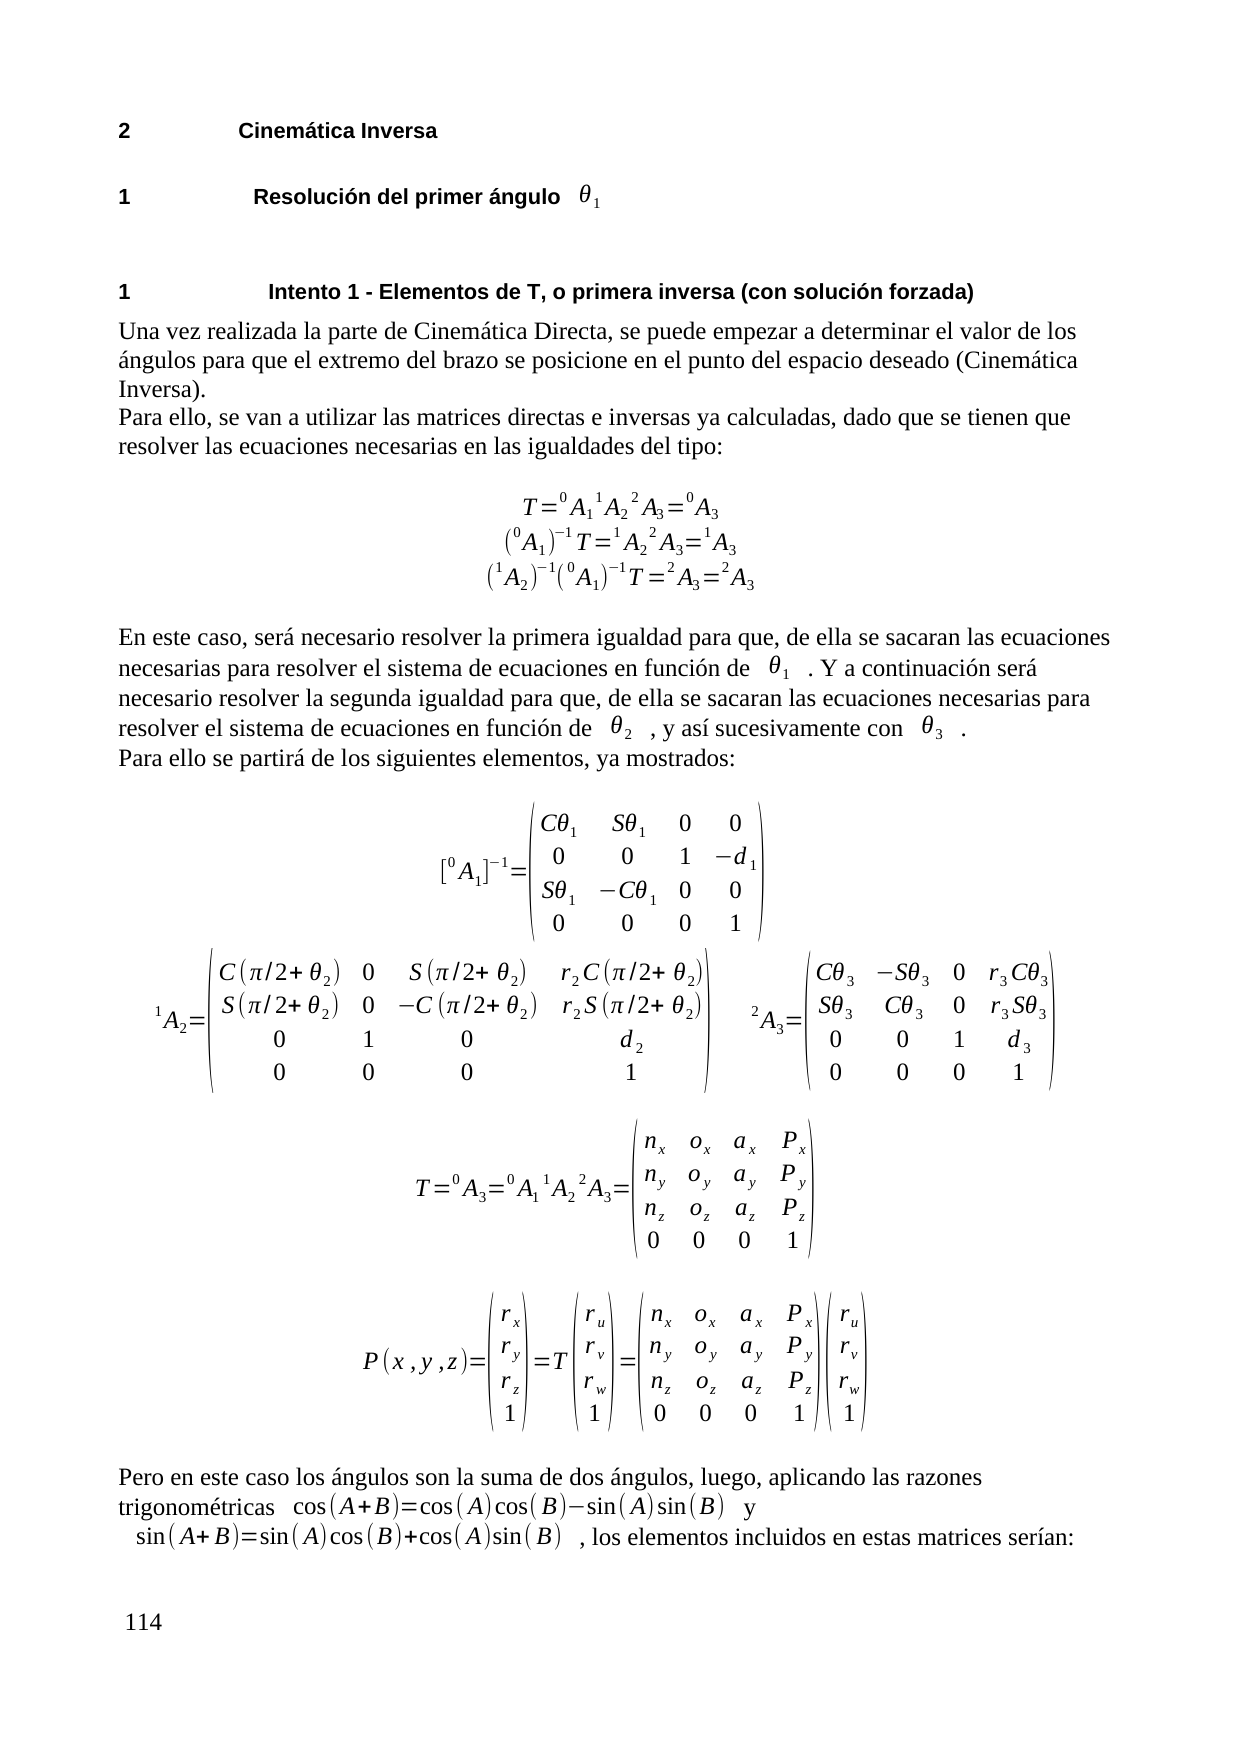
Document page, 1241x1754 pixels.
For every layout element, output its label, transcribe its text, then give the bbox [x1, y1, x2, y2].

subtitle Cinemática Inversa [118, 118, 1122, 143]
subtitle Intento 1 - Elementos de T, o primera inversa (con solución forzada) [118, 278, 1122, 304]
text Pero en este caso los ángulos son la suma de dos ángulos, luego, aplicando las razones trigonométricasy, los elementos incluidos en estas matrices serían: [118, 1462, 1122, 1551]
subtitle Resolución del primer ángulo [118, 181, 1122, 212]
text Para ello, se van a utilizar las matrices directas e inversas ya calculadas, dado que se tienen que resolver las ecuaciones necesarias en las igualdades del tipo: [118, 402, 1122, 460]
text Una vez realizada la parte de Cinemática Directa, se puede empezar a determinar el valor de los ángulos para que el extremo del brazo se posicione en el punto del espacio deseado (Cinemática Inversa). [118, 316, 1122, 402]
text Para ello se partirá de los siguientes elementos, ya mostrados: [118, 743, 1122, 772]
text En este caso, será necesario resolver la primera igualdad para que, de ella se sacaran las ecuaciones necesarias para resolver el sistema de ecuaciones en función de. Y a continuación será necesario resolver la segunda igualdad para que, de ella se sacaran las ecuaciones necesarias para resolver el sistema de ecuaciones en función de, y así sucesivamente con. [118, 622, 1122, 743]
